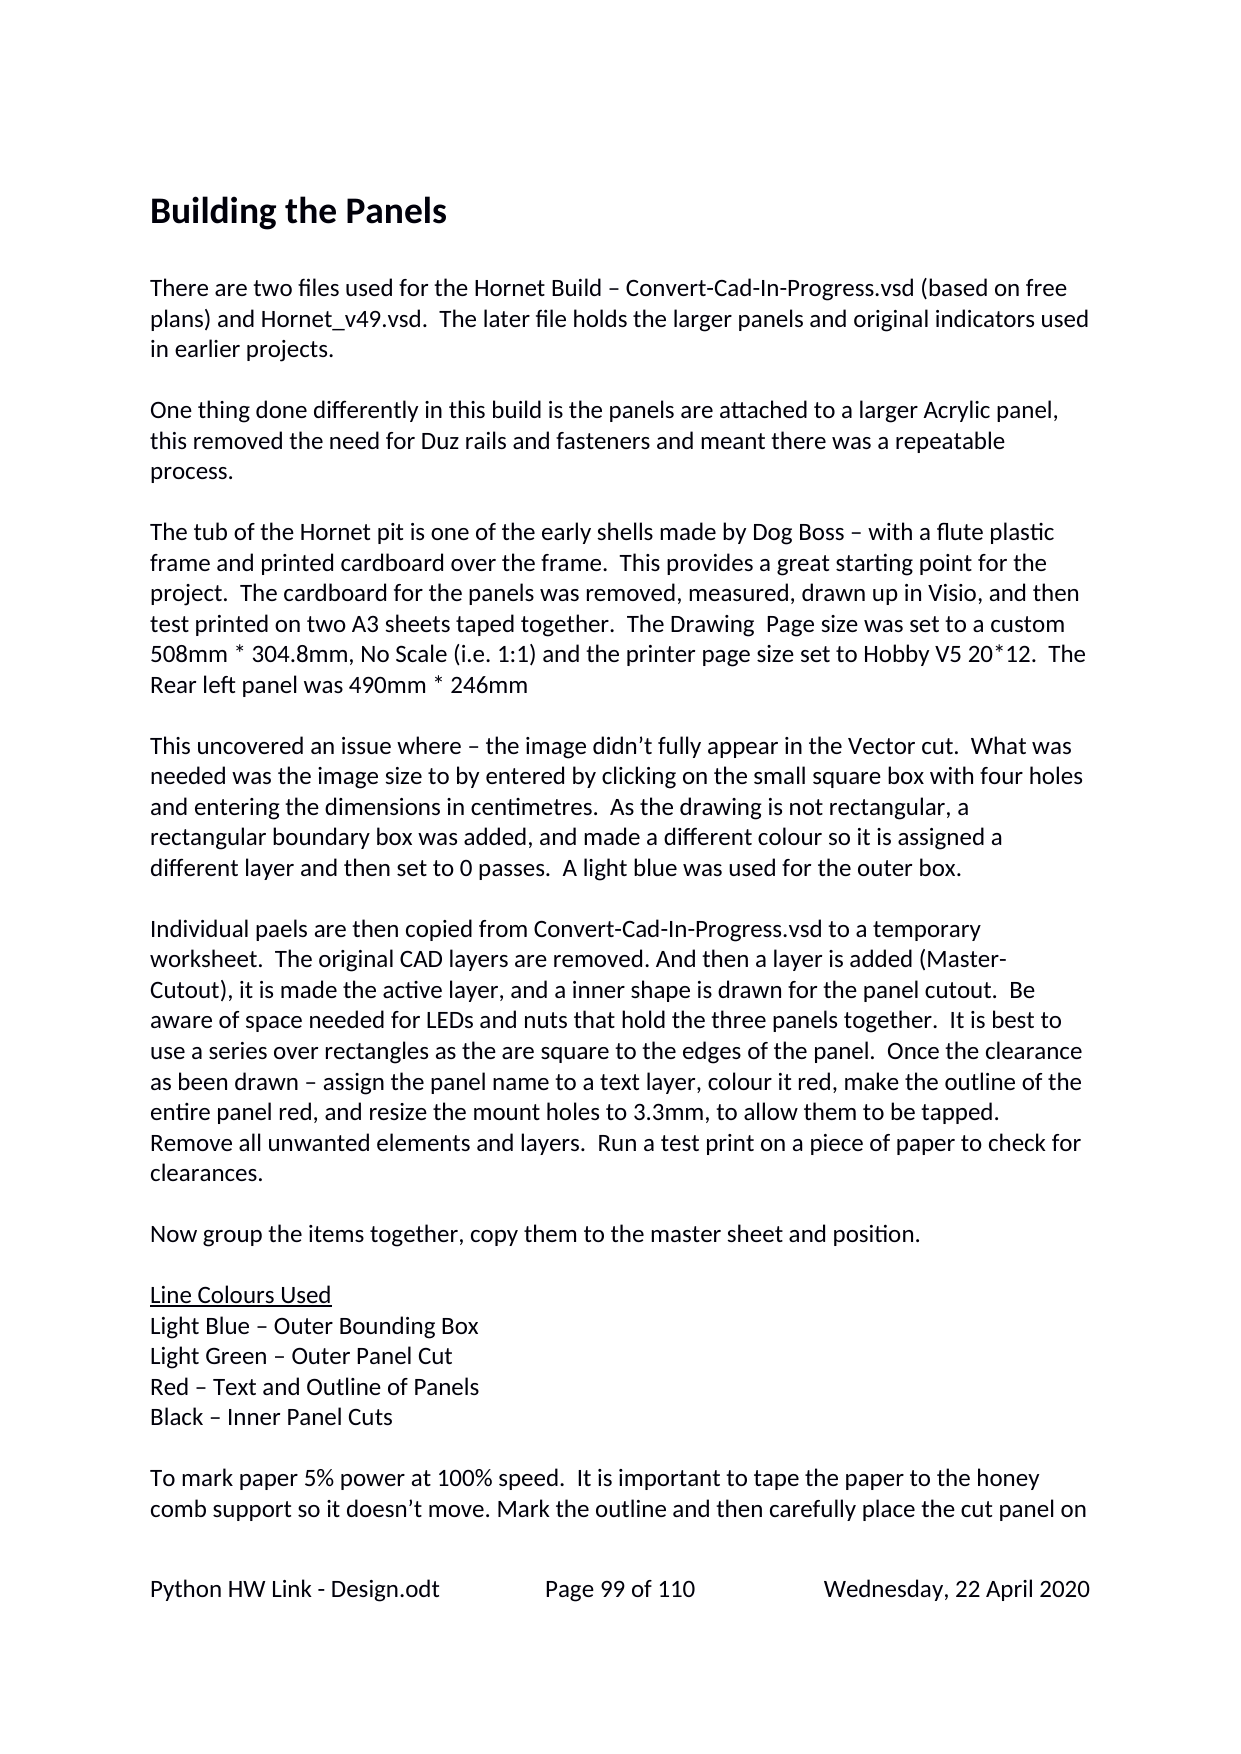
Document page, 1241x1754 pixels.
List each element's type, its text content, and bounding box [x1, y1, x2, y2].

text Light Green – Outer Panel Cut [150, 1340, 1090, 1371]
text To mark paper 5% power at 100% speed. It is important to tape the paper to the honey comb support so it doesn’t move. Mark the outline and then carefully place the cut panel on [150, 1462, 1090, 1523]
text There are two files used for the Hornet Build – Convert-Cad-In-Progress.vsd (based on free plans) and Hornet_v49.vsd. The later file holds the larger panels and original indicators used in earlier projects. [150, 272, 1090, 364]
text Line Colours Used [150, 1279, 1090, 1310]
text Individual paels are then copied from Convert-Cad-In-Progress.vsd to a temporary worksheet. The original CAD layers are removed. And then a layer is added (Master-Cutout), it is made the active layer, and a inner shape is drawn for the panel cutout. Be aware of space needed for LEDs and nuts that hold the three panels together. It is best to use a series over rectangles as the are square to the edges of the panel. Once the clearance as been drawn – assign the panel name to a text layer, colour it red, make the outline of the entire panel red, and resize the mount holes to 3.3mm, to allow them to be tapped. Remove all unwanted elements and layers. Run a test print on a piece of paper to check for clearances. [150, 913, 1090, 1188]
text The tub of the Hornet pit is one of the early shells made by Dog Boss – with a flute plastic frame and printed cardboard over the frame. This provides a great starting point for the project. The cardboard for the panels was removed, measured, drawn up in Visio, and then test printed on two A3 sheets taped together. The Drawing Page size was set to a custom 508mm * 304.8mm, No Scale (i.e. 1:1) and the printer page size set to Hobby V5 20*12. The Rear left panel was 490mm * 246mm [150, 516, 1090, 699]
text Light Blue – Outer Bounding Box [150, 1310, 1090, 1340]
subtitle Building the Panels [150, 187, 1090, 233]
text This uncovered an issue where – the image didn’t fully appear in the Vector cut. What was needed was the image size to by entered by clicking on the small square box with four holes and entering the dimensions in centimetres. As the drawing is not rectangular, a rectangular boundary box was added, and made a different colour so it is assigned a different layer and then set to 0 passes. A light blue was used for the outer box. [150, 730, 1090, 883]
text Red – Text and Outline of Panels [150, 1371, 1090, 1401]
text Now group the items together, copy them to the master sheet and position. [150, 1218, 1090, 1249]
text Black – Inner Panel Cuts [150, 1401, 1090, 1432]
text One thing done differently in this build is the panels are attached to a larger Acrylic panel, this removed the need for Duz rails and fasteners and meant there was a repeatable process. [150, 394, 1090, 486]
